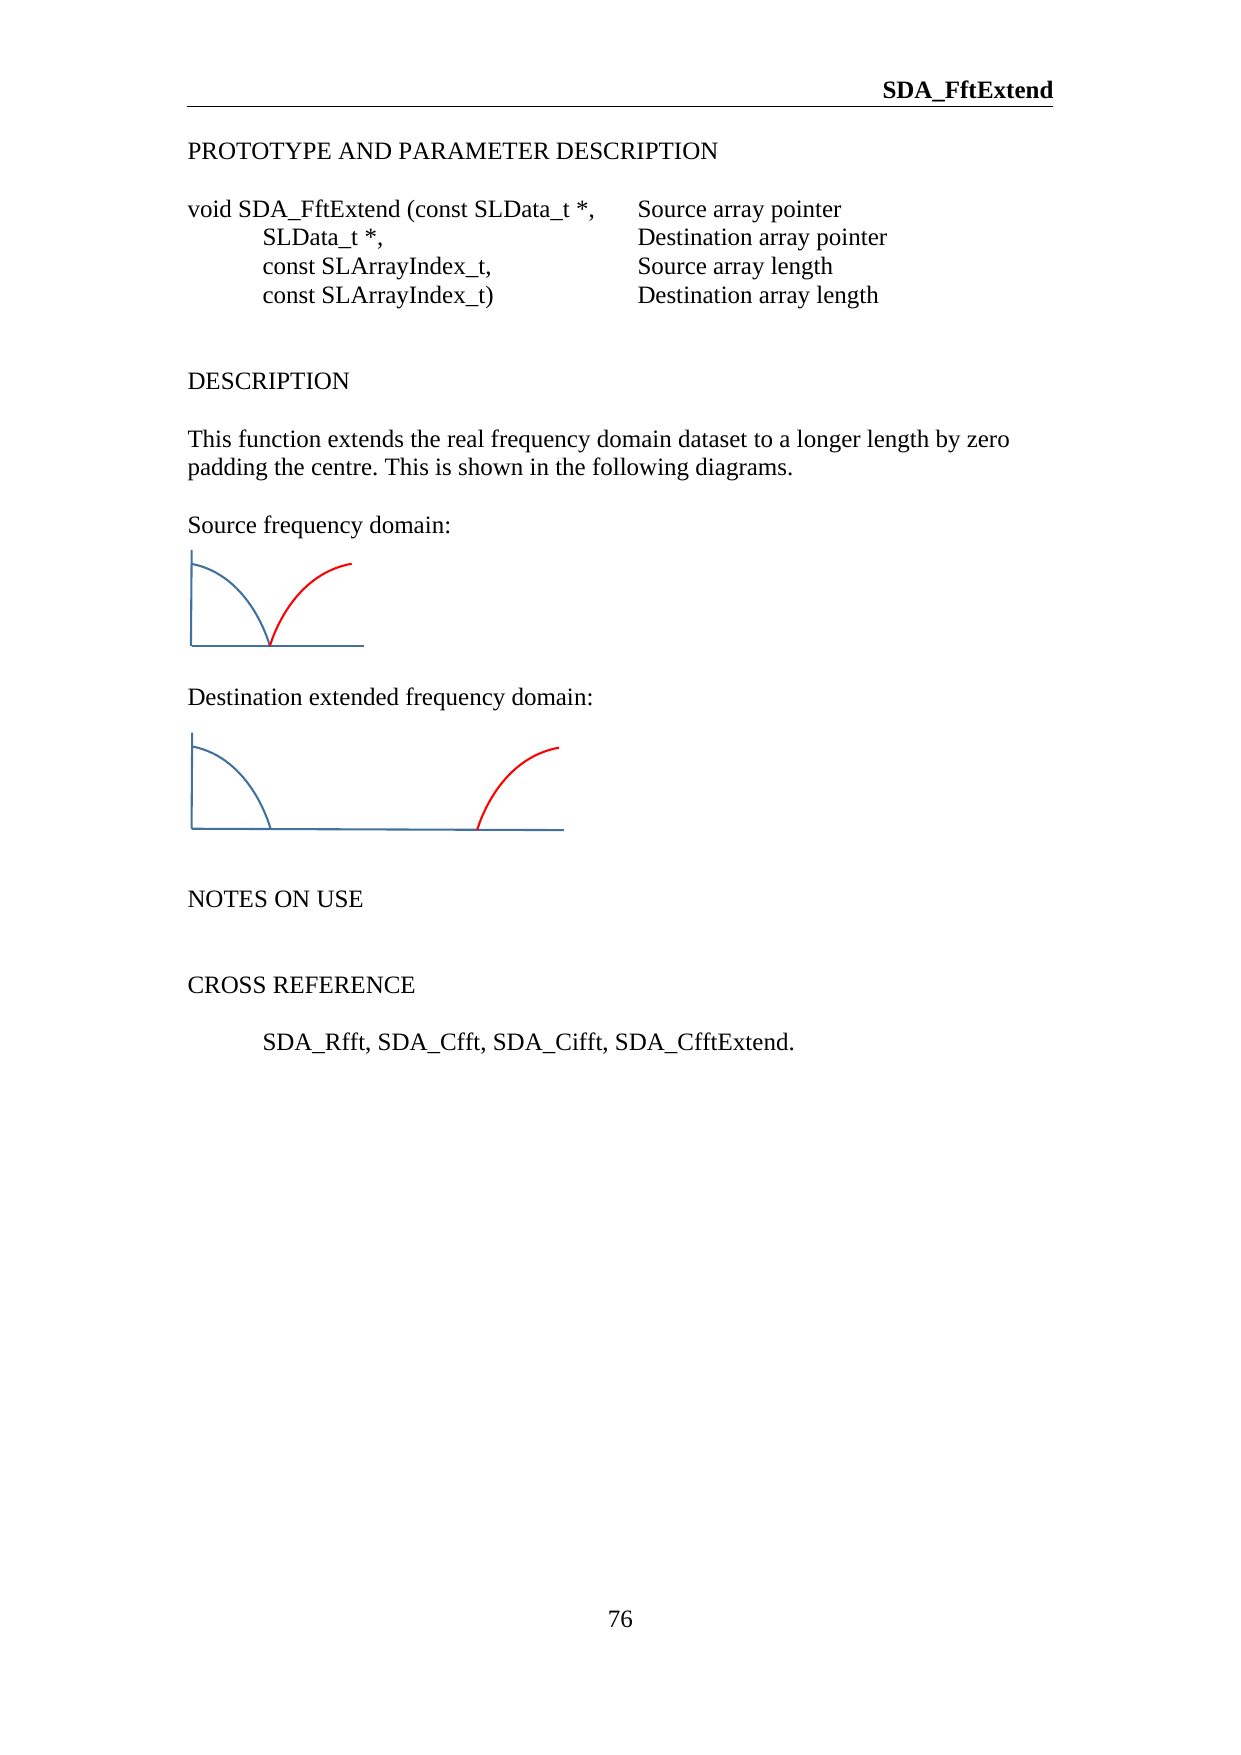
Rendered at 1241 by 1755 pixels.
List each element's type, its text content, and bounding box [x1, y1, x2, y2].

text Destination extended frequency domain: [187, 682, 1053, 711]
text SDA_Rfft, SDA_Cfft, SDA_Cifft, SDA_CfftExtend. [187, 1027, 1053, 1056]
text NOTES ON USE [187, 884, 1053, 912]
text Source frequency domain: [187, 510, 1053, 539]
text void SDA_FftExtend (const SLData_t *, Source array pointer [187, 194, 1053, 222]
text const SLArrayIndex_t, Source array length [187, 251, 1053, 280]
text This function extends the real frequency domain dataset to a longer length by zero padding the centre. This is shown in the following diagrams. [187, 424, 1053, 481]
text DESCRIPTION [187, 366, 1053, 395]
text const SLArrayIndex_t) Destination array length [187, 280, 1053, 309]
text PROTOTYPE AND PARAMETER DESCRIPTION [187, 136, 1053, 165]
text SLData_t *, Destination array pointer [187, 222, 1053, 251]
subtitle SDA_FftExtend [187, 75, 1053, 106]
text CROSS REFERENCE [187, 970, 1053, 999]
